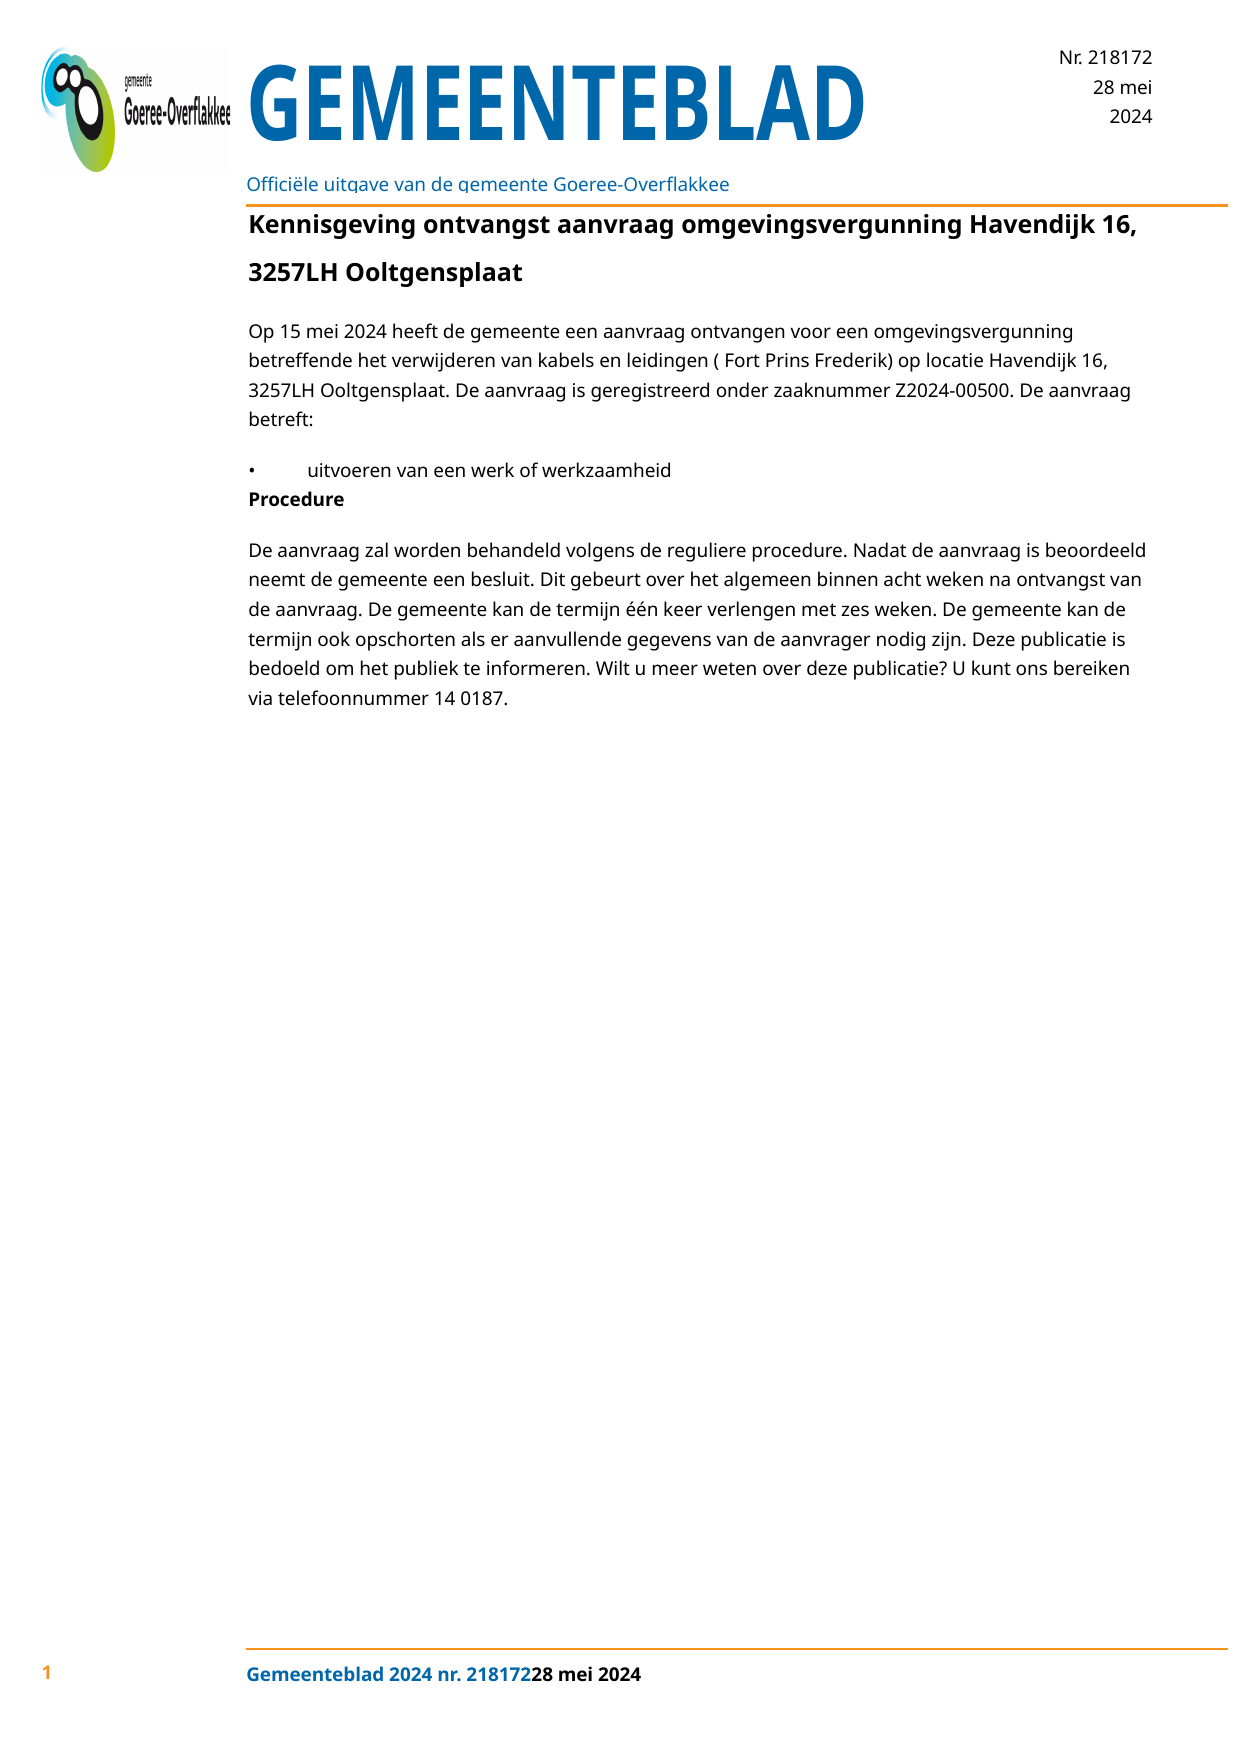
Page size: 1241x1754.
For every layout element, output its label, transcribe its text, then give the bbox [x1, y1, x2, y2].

text De aanvraag zal worden behandeld volgens de reguliere procedure. Nadat de aanvraag is beoordeeld neemt de gemeente een besluit. Dit gebeurt over het algemeen binnen acht weken na ontvangst van de aanvraag. De gemeente kan de termijn één keer verlengen met zes weken. De gemeente kan de termijn ook opschorten als er aanvullende gegevens van de aanvrager nodig zijn. Deze publicatie is bedoeld om het publiek te informeren. Wilt u meer weten over deze publicatie? U kunt ons bereiken via telefoonnummer 14 0187. [248, 537, 1152, 711]
list uitvoeren van een werk of werkzaamheid [248, 457, 1152, 483]
text Procedure [248, 487, 1152, 512]
picture [41, 47, 231, 172]
text Kennisgeving ontvangst aanvraag omgevingsvergunning Havendijk 16, 3257LH Ooltgensplaat [248, 207, 1152, 288]
text Op 15 mei 2024 heeft de gemeente een aanvraag ontvangen voor een omgevingsvergunning betreffende het verwijderen van kabels en leidingen ( Fort Prins Frederik) op locatie Havendijk 16, 3257LH Ooltgensplaat. De aanvraag is geregistreerd onder zaaknummer Z2024-00500. De aanvraag betreft: [248, 318, 1152, 432]
